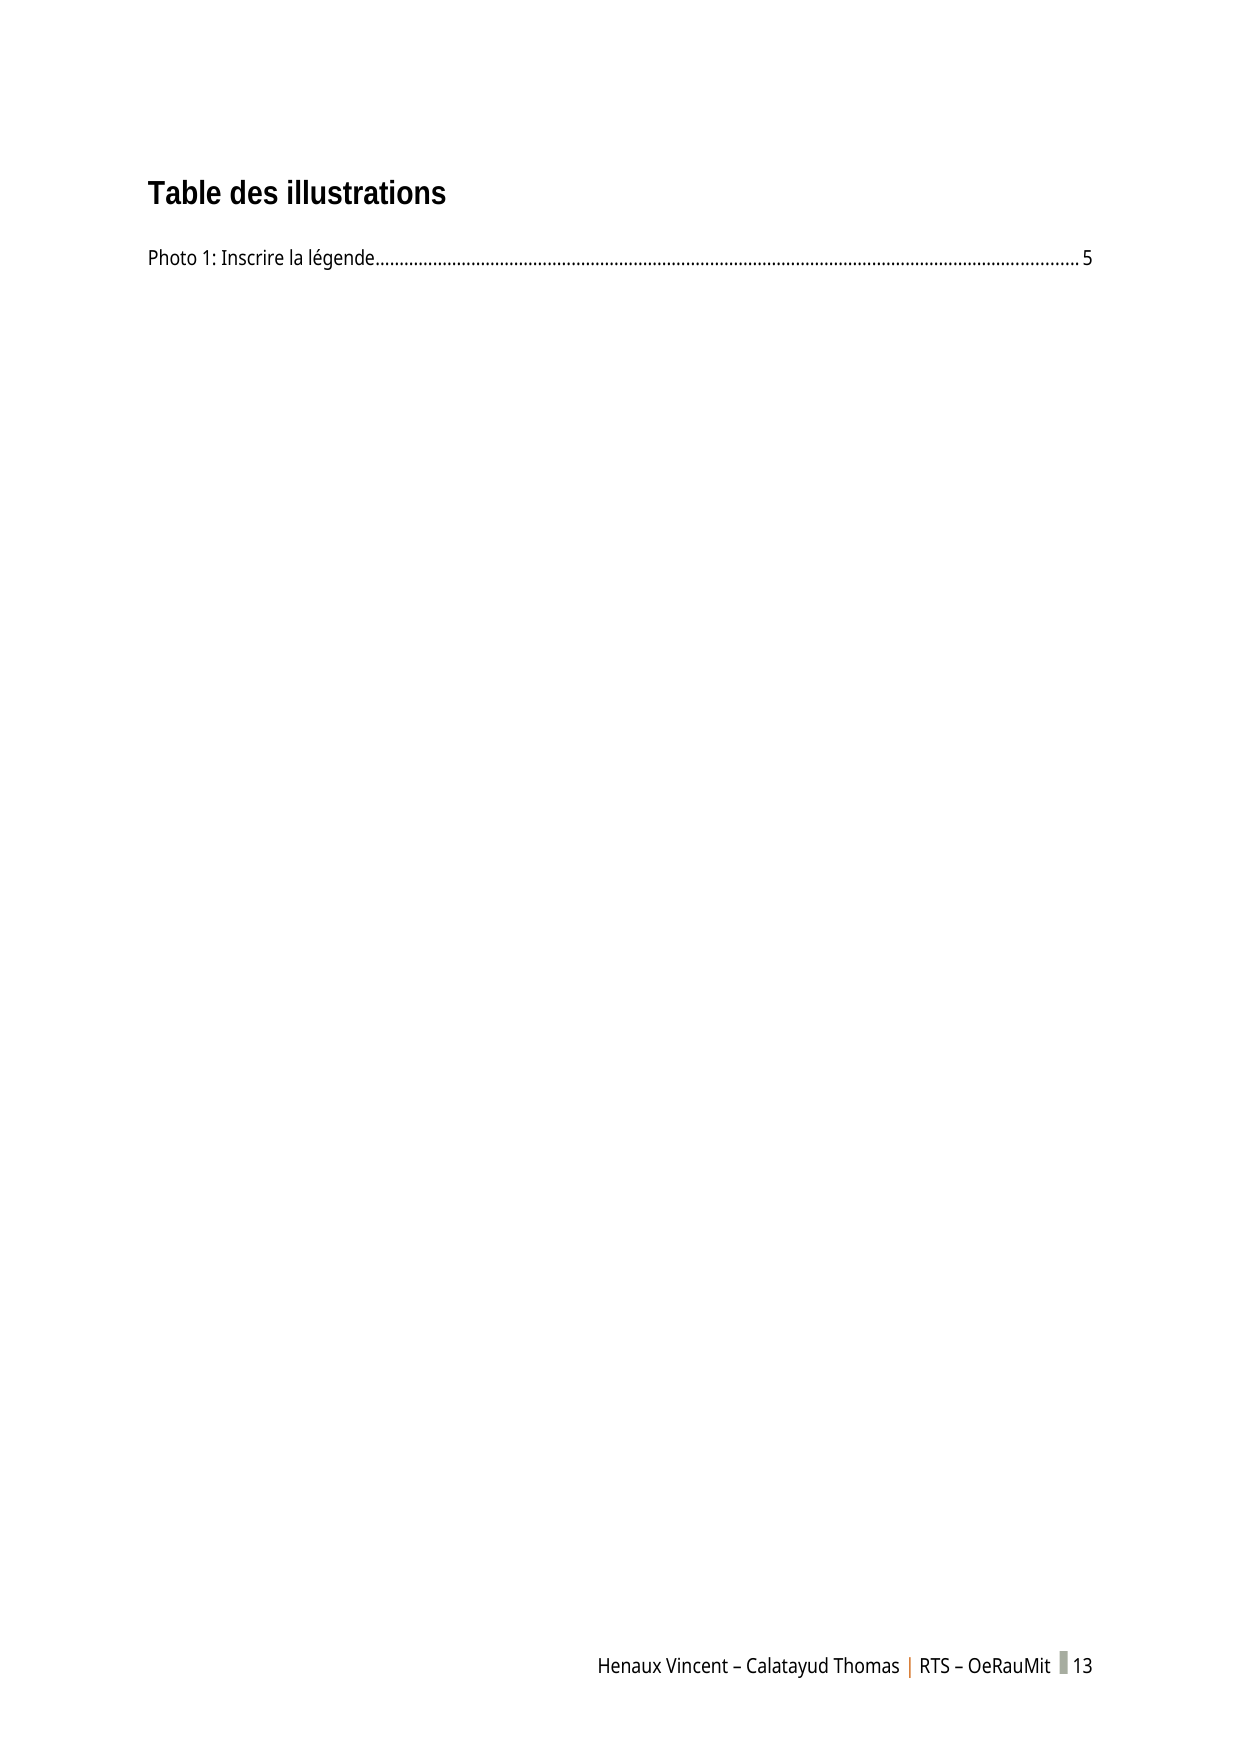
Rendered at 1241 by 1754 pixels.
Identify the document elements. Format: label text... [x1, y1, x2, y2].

subtitle Table des illustrations [148, 173, 1092, 211]
picture [1059, 1651, 1068, 1674]
text Photo 1: Inscrire la légende 5 [148, 243, 1092, 271]
